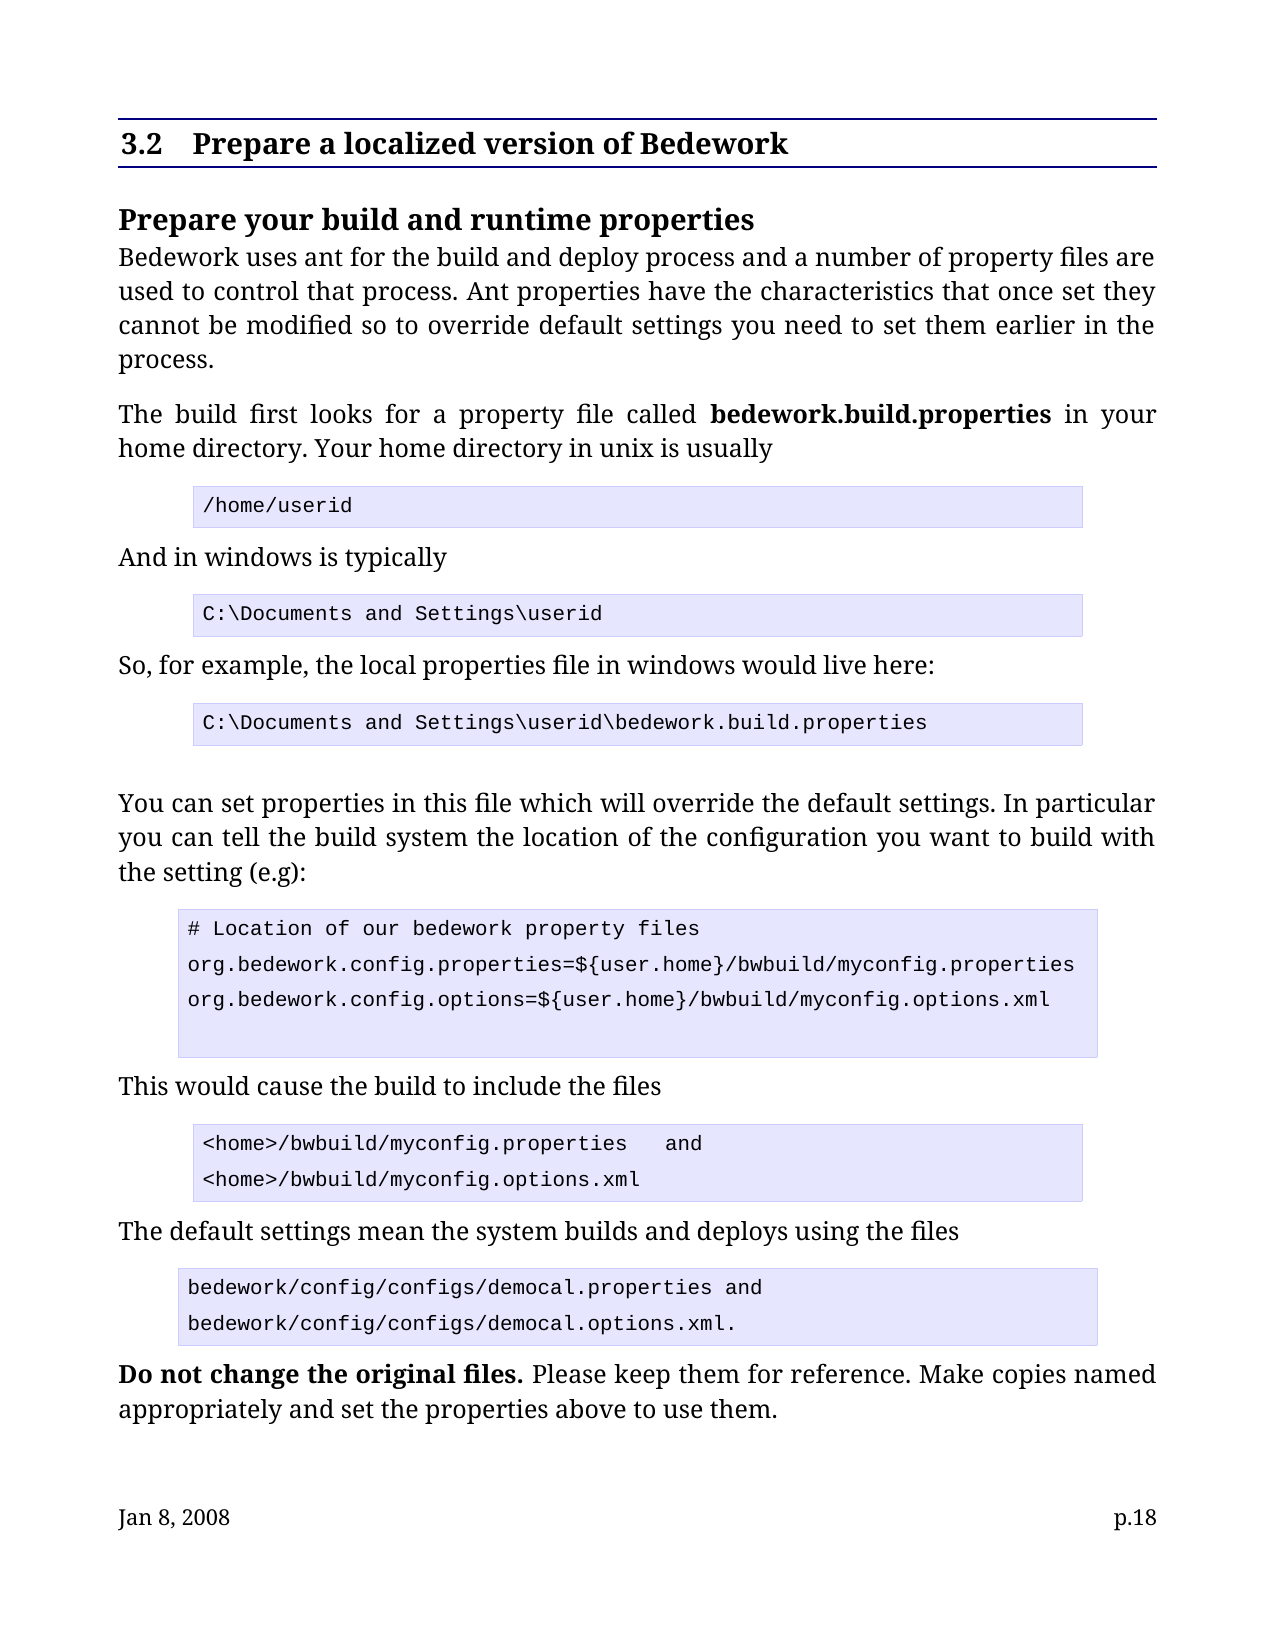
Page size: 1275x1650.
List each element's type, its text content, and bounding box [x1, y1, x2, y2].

text org.bedework.config.properties=${user.home}/bwbuild/myconfig.properties [179, 945, 1097, 977]
text Do not change the original files. Please keep them for reference. Make copies named appropriately and set the properties above to use them. [118, 1357, 1157, 1425]
text <home>/bwbuild/myconfig.options.xml [194, 1159, 1082, 1201]
subtitle Prepare a localized version of Bedework [118, 120, 1157, 166]
text And in windows is typically [118, 539, 1157, 573]
subtitle Prepare your build and runtime properties [118, 199, 1157, 239]
text C:\Documents and Settings\userid\bedework.build.properties [194, 704, 1082, 745]
text bedework/config/configs/democal.properties and bedework/config/configs/democal.options.xml. [179, 1269, 1097, 1345]
text # Location of our bedework property files [179, 910, 1097, 942]
text <home>/bwbuild/myconfig.properties and [194, 1125, 1082, 1157]
text Bedework uses ant for the build and deploy process and a number of property files are used to control that process. Ant properties have the characteristics that once set they cannot be modified so to override default settings you need to set them earlier in the process. [118, 239, 1157, 376]
text This would cause the build to include the files [118, 1069, 1157, 1103]
text You can set properties in this file which will override the default settings. In particular you can tell the build system the location of the configuration you want to build with the setting (e.g): [118, 786, 1157, 888]
text The default settings mean the system builds and deploys using the files [118, 1213, 1157, 1247]
text The build first looks for a property file called bedework.build.properties in your home directory. Your home directory in unix is usually [118, 397, 1157, 465]
text /home/userid [194, 487, 1082, 527]
text org.bedework.config.options=${user.home}/bwbuild/myconfig.options.xml [179, 980, 1097, 1013]
text So, for example, the local properties file in windows would live here: [118, 648, 1157, 682]
text C:\Documents and Settings\userid [194, 595, 1082, 636]
